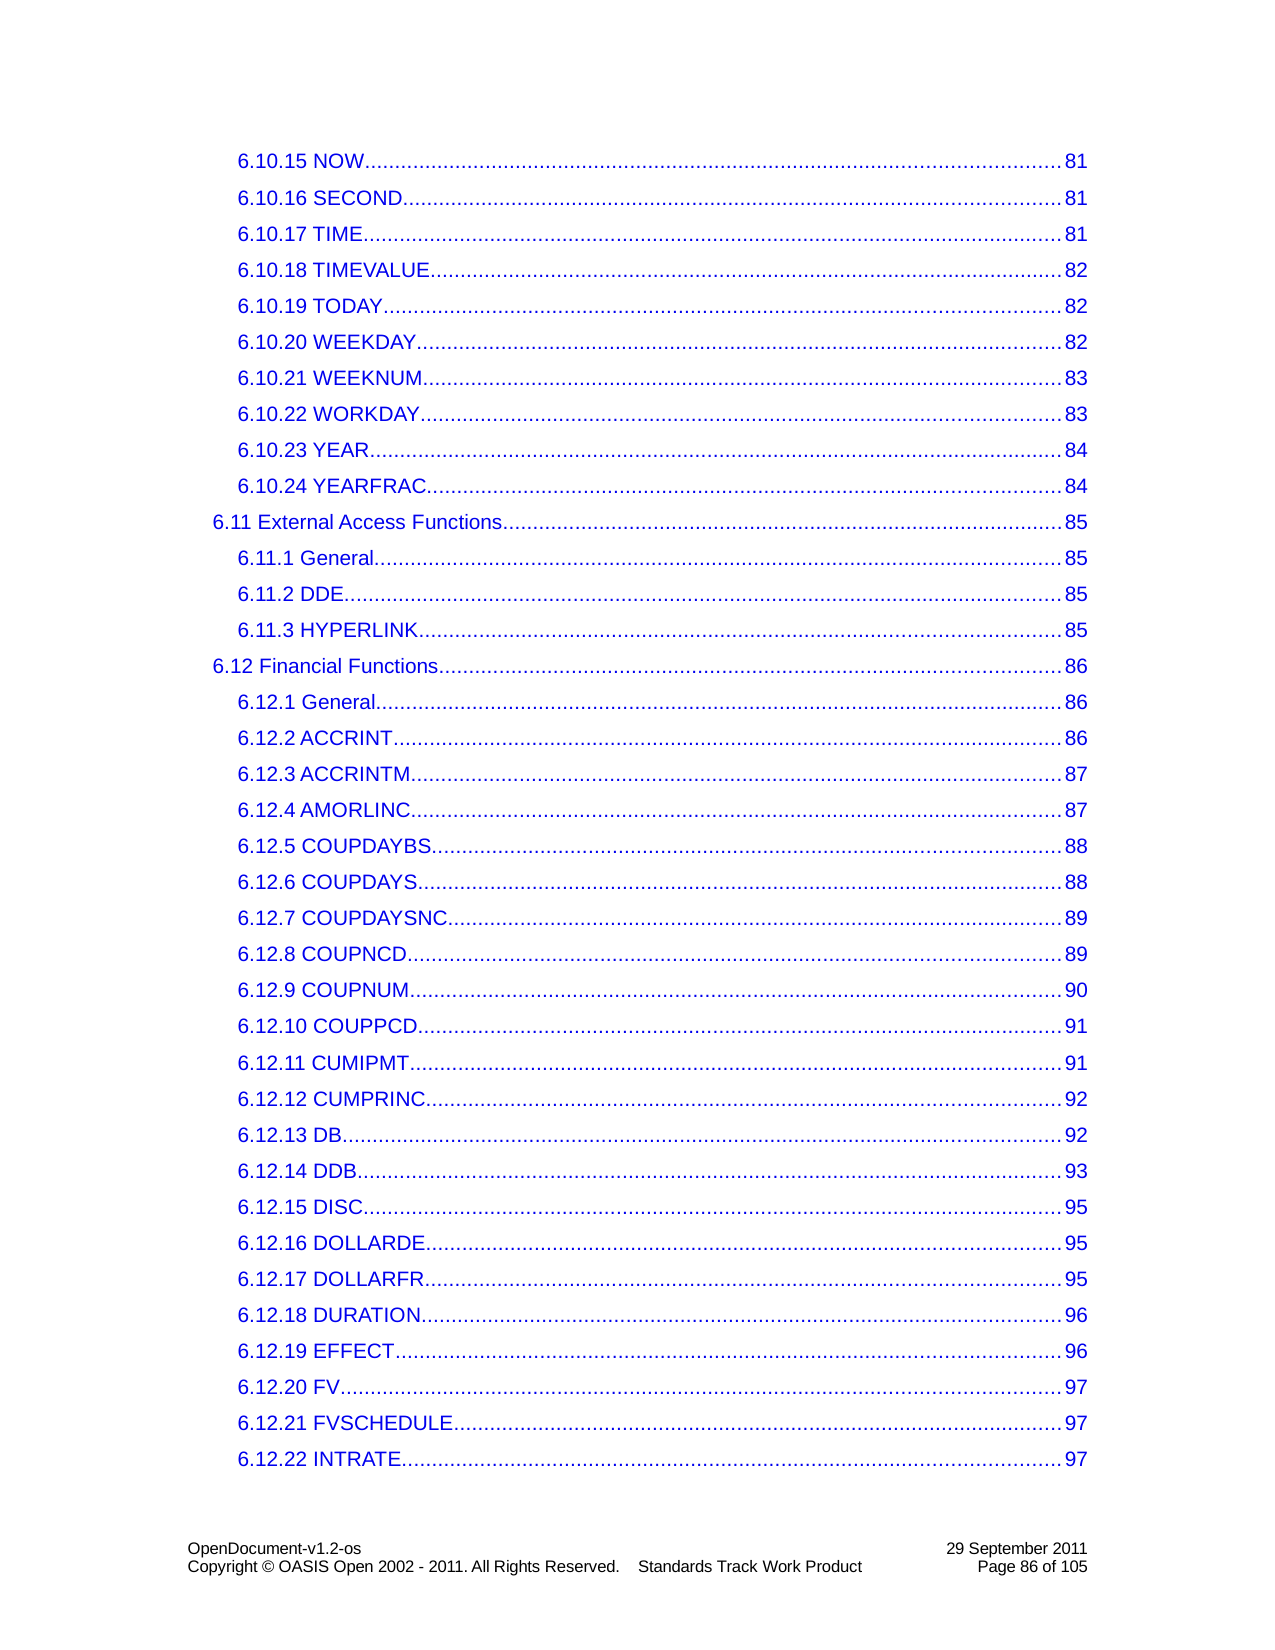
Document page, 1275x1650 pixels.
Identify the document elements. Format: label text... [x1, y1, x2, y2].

text 6.12 Financial Functions 86 [212, 654, 1088, 678]
text 6.10.15 NOW 81 [237, 150, 1088, 173]
text 6.11.2 DDE 85 [237, 582, 1088, 606]
text 6.12.10 COUPPCD 91 [237, 1015, 1088, 1038]
text 6.12.8 COUPNCD 89 [237, 943, 1088, 966]
text 6.12.21 FVSCHEDULE 97 [237, 1411, 1088, 1435]
text 6.12.22 INTRATE 97 [237, 1447, 1088, 1471]
text 6.11.3 HYPERLINK 85 [237, 618, 1088, 642]
text 6.12.14 DDB 93 [237, 1159, 1088, 1183]
text 6.10.24 YEARFRAC 84 [237, 474, 1088, 498]
text 6.12.1 General 86 [237, 691, 1088, 714]
text 6.10.17 TIME 81 [237, 222, 1088, 246]
text 6.12.15 DISC 95 [237, 1195, 1088, 1219]
text 6.10.21 WEEKNUM 83 [237, 366, 1088, 390]
text 6.12.13 DB 92 [237, 1123, 1088, 1147]
text 6.11 External Access Functions 85 [212, 510, 1088, 534]
text 6.10.23 YEAR 84 [237, 438, 1088, 462]
text 6.12.3 ACCRINTM 87 [237, 763, 1088, 786]
text 6.12.9 COUPNUM 90 [237, 979, 1088, 1002]
text 6.12.17 DOLLARFR 95 [237, 1267, 1088, 1291]
text 6.10.20 WEEKDAY 82 [237, 330, 1088, 354]
text 6.10.16 SECOND 81 [237, 186, 1088, 209]
text 6.10.22 WORKDAY 83 [237, 402, 1088, 426]
text 6.11.1 General 85 [237, 546, 1088, 570]
text 6.12.18 DURATION 96 [237, 1303, 1088, 1327]
text 6.12.7 COUPDAYSNC 89 [237, 907, 1088, 930]
text 6.12.4 AMORLINC 87 [237, 799, 1088, 822]
text 6.12.12 CUMPRINC 92 [237, 1087, 1088, 1111]
text 6.12.6 COUPDAYS 88 [237, 871, 1088, 894]
text 6.12.5 COUPDAYBS 88 [237, 835, 1088, 858]
text 6.10.18 TIMEVALUE 82 [237, 258, 1088, 282]
text 6.12.20 FV 97 [237, 1375, 1088, 1399]
text 6.12.19 EFFECT 96 [237, 1339, 1088, 1363]
text 6.12.2 ACCRINT 86 [237, 727, 1088, 750]
text 6.12.16 DOLLARDE 95 [237, 1231, 1088, 1255]
text 6.12.11 CUMIPMT 91 [237, 1051, 1088, 1074]
text 6.10.19 TODAY 82 [237, 294, 1088, 318]
